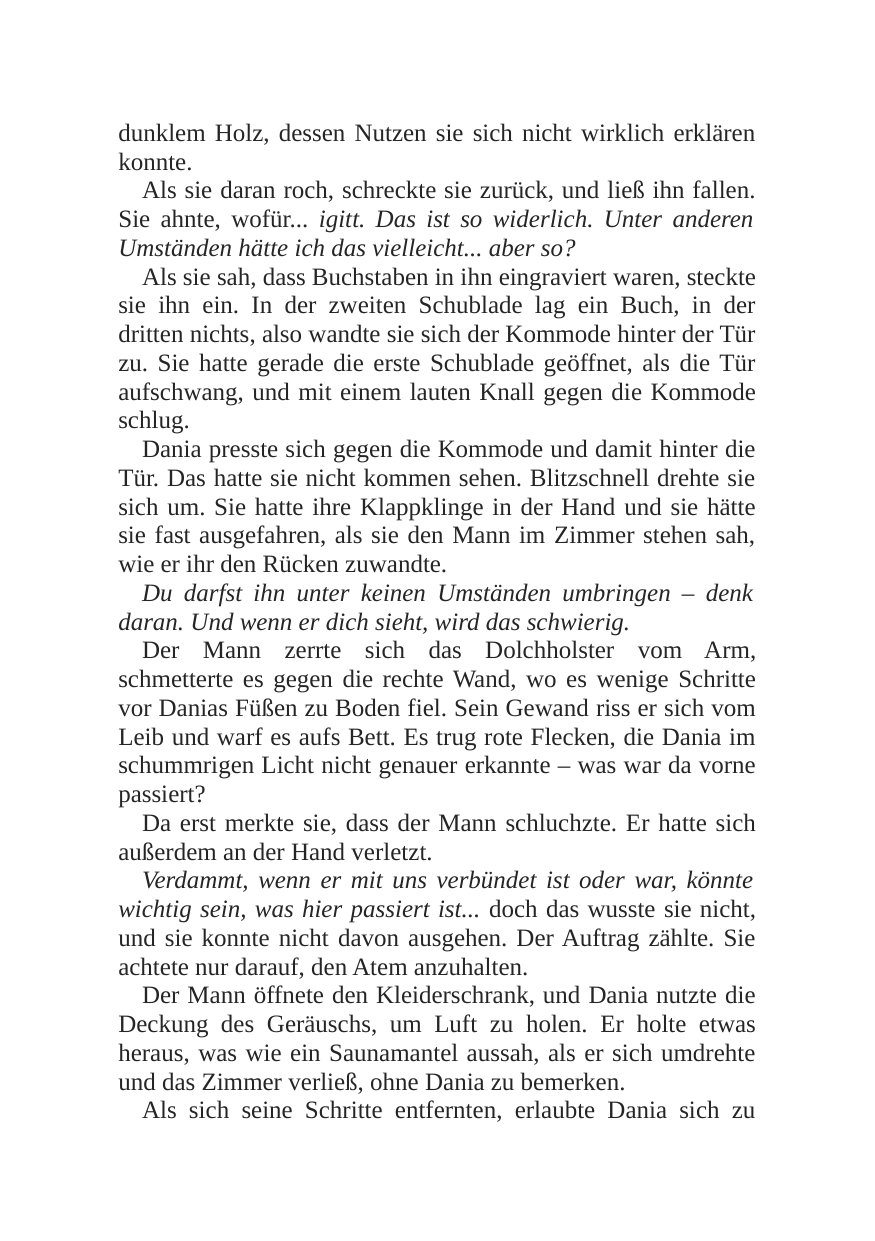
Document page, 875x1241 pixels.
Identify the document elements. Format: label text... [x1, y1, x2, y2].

text Als sich seine Schritte entfernten, erlaubte Dania sich zu [118, 1096, 756, 1124]
text Der Mann öffnete den Kleiderschrank, und Dania nutzte die Deckung des Geräuschs, um Luft zu holen. Er holte etwas heraus, was wie ein Saunamantel aussah, als er sich umdrehte und das Zimmer verließ, ohne Dania zu bemerken. [118, 981, 756, 1096]
text Du darfst ihn unter keinen Umständen umbringen – denk daran. Und wenn er dich sieht, wird das schwierig. [118, 578, 756, 636]
text Der Mann zerrte sich das Dolchholster vom Arm, schmetterte es gegen die rechte Wand, wo es wenige Schritte vor Danias Füßen zu Boden fiel. Sein Gewand riss er sich vom Leib und warf es aufs Bett. Es trug rote Flecken, die Dania im schummrigen Licht nicht genauer erkannte – was war da vorne passiert? [118, 636, 756, 808]
text Als sie sah, dass Buchstaben in ihn eingraviert waren, steckte sie ihn ein. In der zweiten Schublade lag ein Buch, in der dritten nichts, also wandte sie sich der Kommode hinter der Tür zu. Sie hatte gerade die erste Schublade geöffnet, als die Tür aufschwang, und mit einem lauten Knall gegen die Kommode schlug. [118, 262, 756, 434]
text Als sie daran roch, schreckte sie zurück, und ließ ihn fallen. Sie ahnte, wofür... igitt. Das ist so widerlich. Unter anderen Umständen hätte ich das vielleicht... aber so? [118, 176, 756, 262]
text Da erst merkte sie, dass der Mann schluchzte. Er hatte sich außerdem an der Hand verletzt. [118, 808, 756, 866]
text dunklem Holz, dessen Nutzen sie sich nicht wirklich erklären konnte. [118, 118, 756, 176]
text Verdammt, wenn er mit uns verbündet ist oder war, könnte wichtig sein, was hier passiert ist... doch das wusste sie nicht, und sie konnte nicht davon ausgehen. Der Auftrag zählte. Sie achtete nur darauf, den Atem anzuhalten. [118, 866, 756, 981]
text Dania presste sich gegen die Kommode und damit hinter die Tür. Das hatte sie nicht kommen sehen. Blitzschnell drehte sie sich um. Sie hatte ihre Klappklinge in der Hand und sie hätte sie fast ausgefahren, als sie den Mann im Zimmer stehen sah, wie er ihr den Rücken zuwandte. [118, 434, 756, 578]
